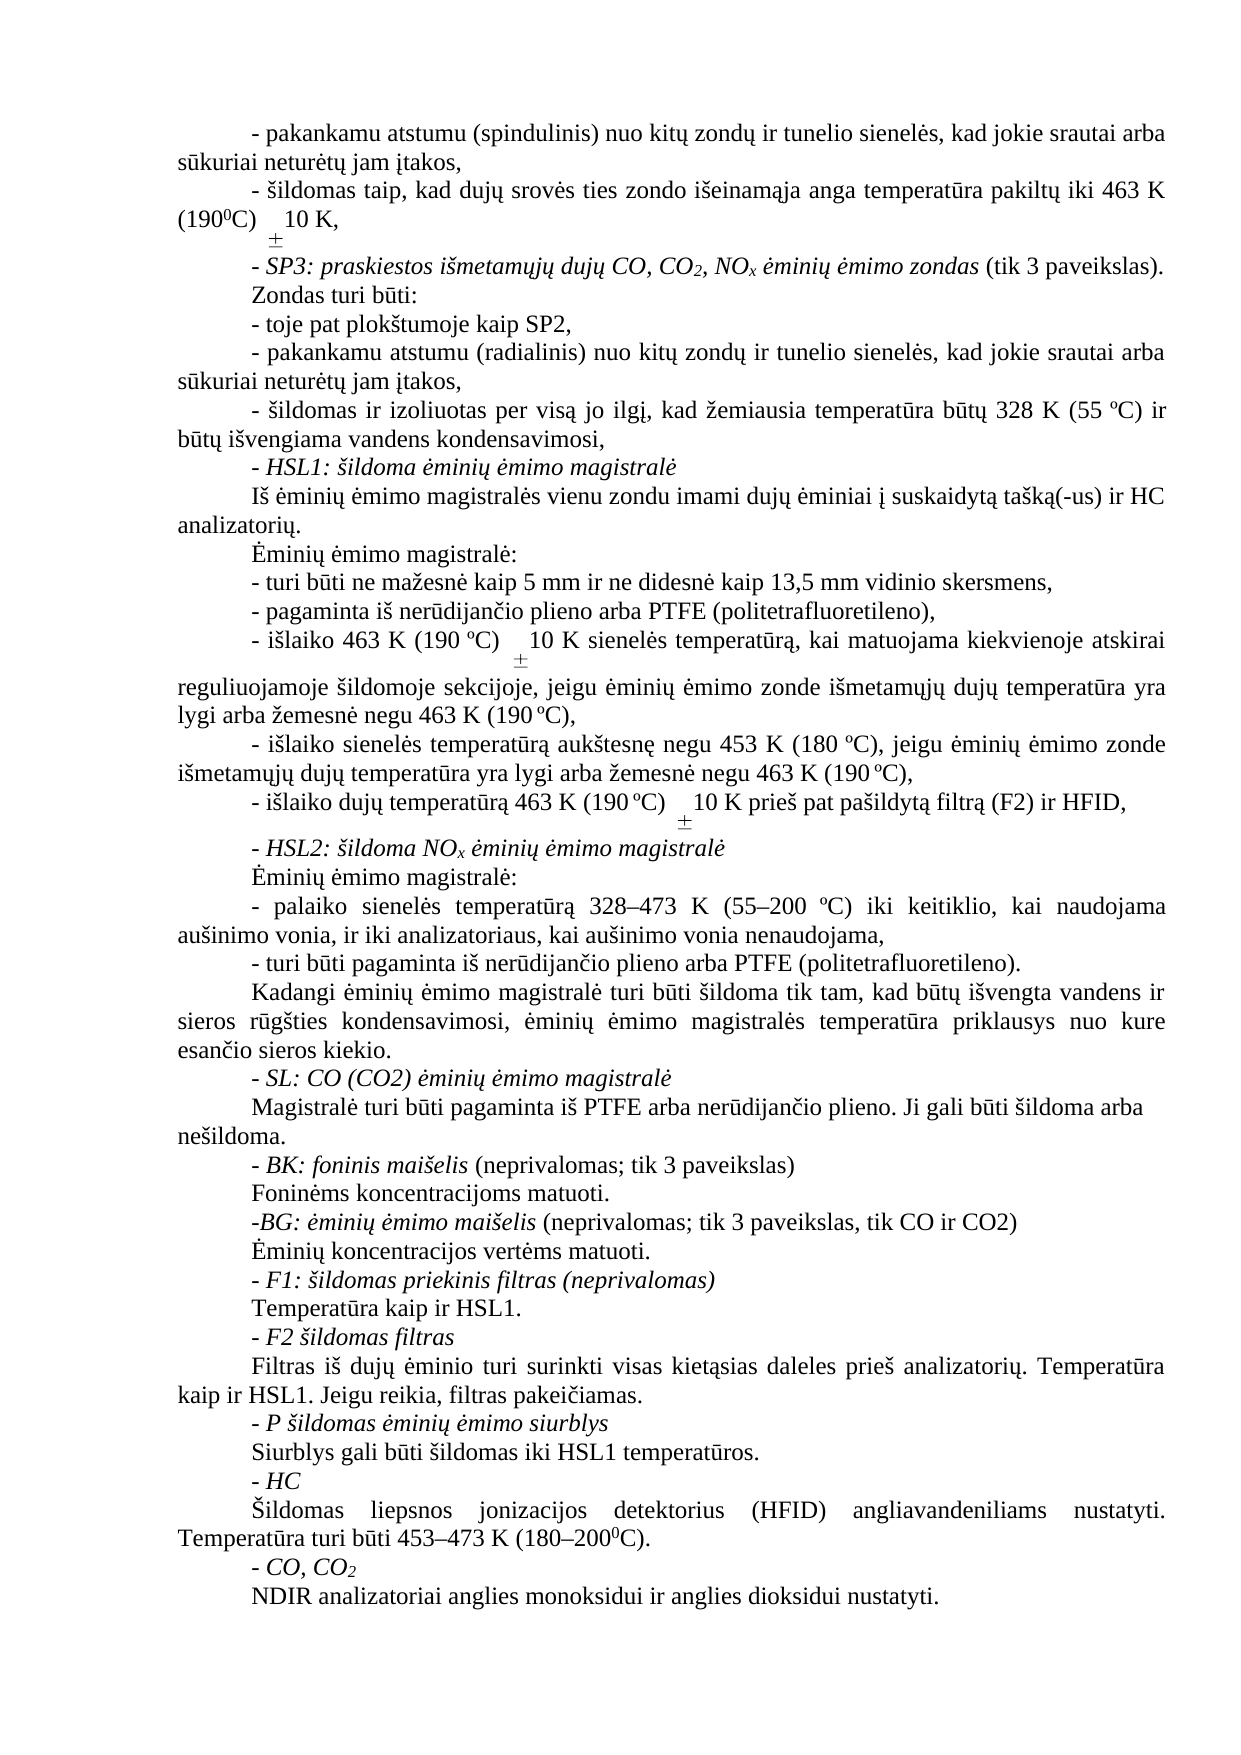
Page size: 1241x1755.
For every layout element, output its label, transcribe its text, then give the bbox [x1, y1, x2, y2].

text Šildomas liepsnos jonizacijos detektorius (HFID) angliavandeniliams nustatyti. Temperatūra turi būti 453–473 K (180–2000C). [177, 1495, 1166, 1552]
text Ėminių koncentracijos vertėms matuoti. [177, 1236, 1166, 1265]
text - P šildomas ėminių ėmimo siurblys [177, 1408, 1166, 1437]
text - F2 šildomas filtras [177, 1322, 1166, 1351]
text - HSL2: šildoma NOx ėminių ėmimo magistralė [177, 833, 1166, 862]
text - toje pat plokštumoje kaip SP2, [177, 309, 1166, 337]
text - turi būti pagaminta iš nerūdijančio plieno arba PTFE (politetrafluoretileno). [177, 948, 1166, 977]
text Iš ėminių ėmimo magistralės vienu zondu imami dujų ėminiai į suskaidytą tašką(-us) ir HC analizatorių. [177, 481, 1166, 539]
text Magistralė turi būti pagaminta iš PTFE arba nerūdijančio plieno. Ji gali būti šildoma arba nešildoma. [177, 1092, 1166, 1150]
text Temperatūra kaip ir HSL1. [177, 1293, 1166, 1322]
text - pakankamu atstumu (radialinis) nuo kitų zondų ir tunelio sienelės, kad jokie srautai arba sūkuriai neturėtų jam įtakos, [177, 337, 1166, 395]
text - pakankamu atstumu (spindulinis) nuo kitų zondų ir tunelio sienelės, kad jokie srautai arba sūkuriai neturėtų jam įtakos, [177, 118, 1166, 176]
text -BG: ėminių ėmimo maišelis (neprivalomas; tik 3 paveikslas, tik CO ir CO2) [177, 1207, 1166, 1236]
text Ėminių ėmimo magistralė: [177, 539, 1166, 567]
text - F1: šildomas priekinis filtras (neprivalomas) [177, 1265, 1166, 1293]
text - turi būti ne mažesnė kaip 5 mm ir ne didesnė kaip 13,5 mm vidinio skersmens, [177, 567, 1166, 596]
text - HC [177, 1466, 1166, 1495]
text - CO, CO2 [177, 1552, 1166, 1581]
text Ėminių ėmimo magistralė: [177, 862, 1166, 891]
text Filtras iš dujų ėminio turi surinkti visas kietąsias daleles prieš analizatorių. Temperatūra kaip ir HSL1. Jeigu reikia, filtras pakeičiamas. [177, 1351, 1166, 1408]
text Zondas turi būti: [177, 280, 1166, 309]
text - palaiko sienelės temperatūrą 328–473 K (55–200 ºC) iki keitiklio, kai naudojama aušinimo vonia, ir iki analizatoriaus, kai aušinimo vonia nenaudojama, [177, 891, 1166, 948]
text - šildomas taip, kad dujų srovės ties zondo išeinamąja anga temperatūra pakiltų iki 463 K (1900C) 10 K, [177, 176, 1166, 251]
text - pagaminta iš nerūdijančio plieno arba PTFE (politetrafluoretileno), [177, 596, 1166, 625]
text NDIR analizatoriai anglies monoksidui ir anglies dioksidui nustatyti. [177, 1581, 1166, 1610]
text - šildomas ir izoliuotas per visą jo ilgį, kad žemiausia temperatūra būtų 328 K (55 ºC) ir būtų išvengiama vandens kondensavimosi, [177, 395, 1166, 452]
text - išlaiko sienelės temperatūrą aukštesnę negu 453 K (180 ºC), jeigu ėminių ėmimo zonde išmetamųjų dujų temperatūra yra lygi arba žemesnė negu 463 K (190 ºC), [177, 729, 1166, 787]
text - HSL1: šildoma ėminių ėmimo magistralė [177, 452, 1166, 481]
text Kadangi ėminių ėmimo magistralė turi būti šildoma tik tam, kad būtų išvengta vandens ir sieros rūgšties kondensavimosi, ėminių ėmimo magistralės temperatūra priklausys nuo kure esančio sieros kiekio. [177, 977, 1166, 1063]
text Siurblys gali būti šildomas iki HSL1 temperatūros. [177, 1437, 1166, 1466]
text - SL: CO (CO2) ėminių ėmimo magistralė [177, 1063, 1166, 1092]
text Foninėms koncentracijoms matuoti. [177, 1178, 1166, 1207]
text - SP3: praskiestos išmetamųjų dujų CO, CO2, NOx ėminių ėmimo zondas (tik 3 paveikslas). [177, 251, 1166, 280]
text - išlaiko dujų temperatūrą 463 K (190 ºC) 10 K prieš pat pašildytą filtrą (F2) ir HFID, [177, 787, 1166, 833]
text - išlaiko 463 K (190 ºC) 10 K sienelės temperatūrą, kai matuojama kiekvienoje atskirai reguliuojamoje šildomoje sekcijoje, jeigu ėminių ėmimo zonde išmetamųjų dujų temperatūra yra lygi arba žemesnė negu 463 K (190 ºC), [177, 625, 1166, 729]
text - BK: foninis maišelis (neprivalomas; tik 3 paveikslas) [177, 1150, 1166, 1178]
